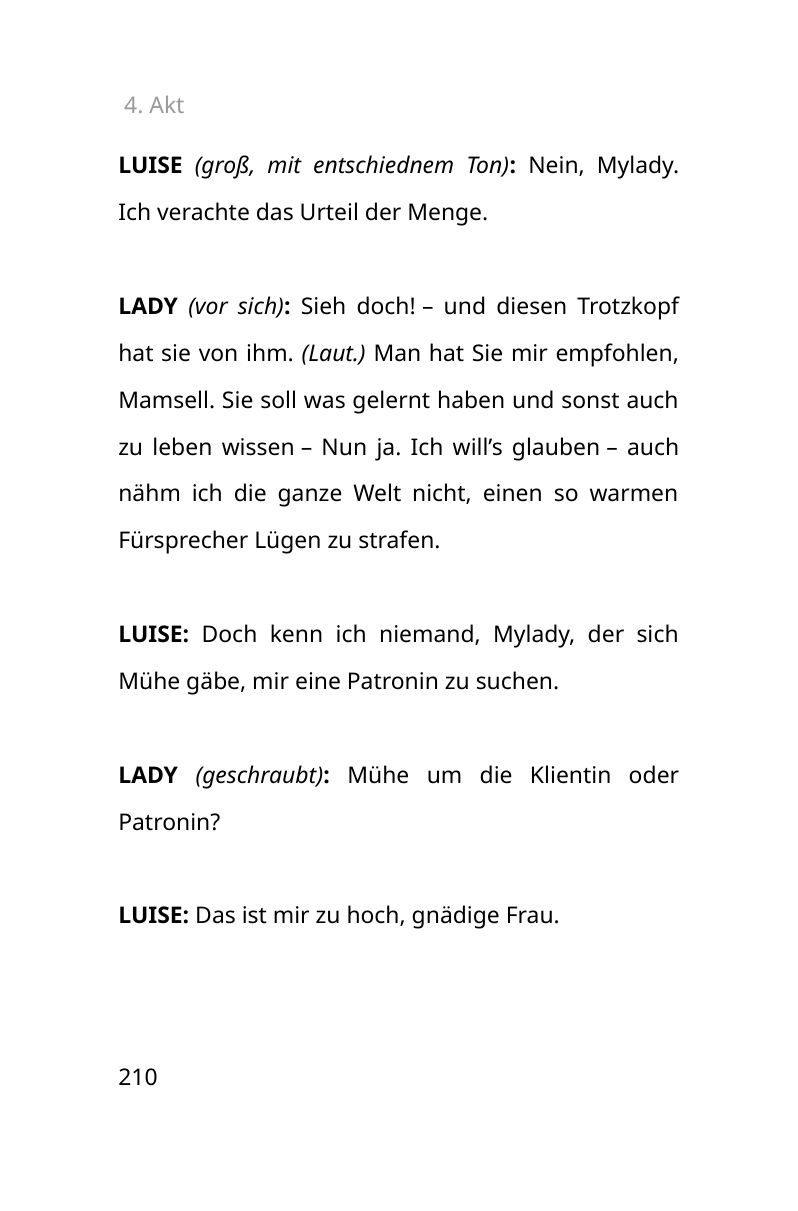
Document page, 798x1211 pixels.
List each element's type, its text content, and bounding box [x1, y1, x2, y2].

text LADY (vor sich): Sieh doch! – und diesen Trotzkopf hat sie von ihm. (Laut.) Man hat Sie mir empfohlen, Mamsell. Sie soll was gelernt haben und sonst auch zu leben wissen – Nun ja. Ich will’s glauben – auch nähm ich die ganze Welt nicht, einen so warmen Fürsprecher Lügen zu strafen. [118, 255, 679, 556]
text LUISE: Das ist mir zu hoch, gnädige Frau. [118, 864, 679, 931]
text LUISE: Doch kenn ich niemand, Mylady, der sich Mühe gäbe, mir eine Patronin zu suchen. [118, 583, 679, 696]
text LUISE (groß, mit entschiednem Ton): Nein, Mylady. Ich verachte das Urteil der Menge. [118, 149, 679, 227]
text LADY (geschraubt): Mühe um die Klientin oder Patronin? [118, 723, 679, 837]
